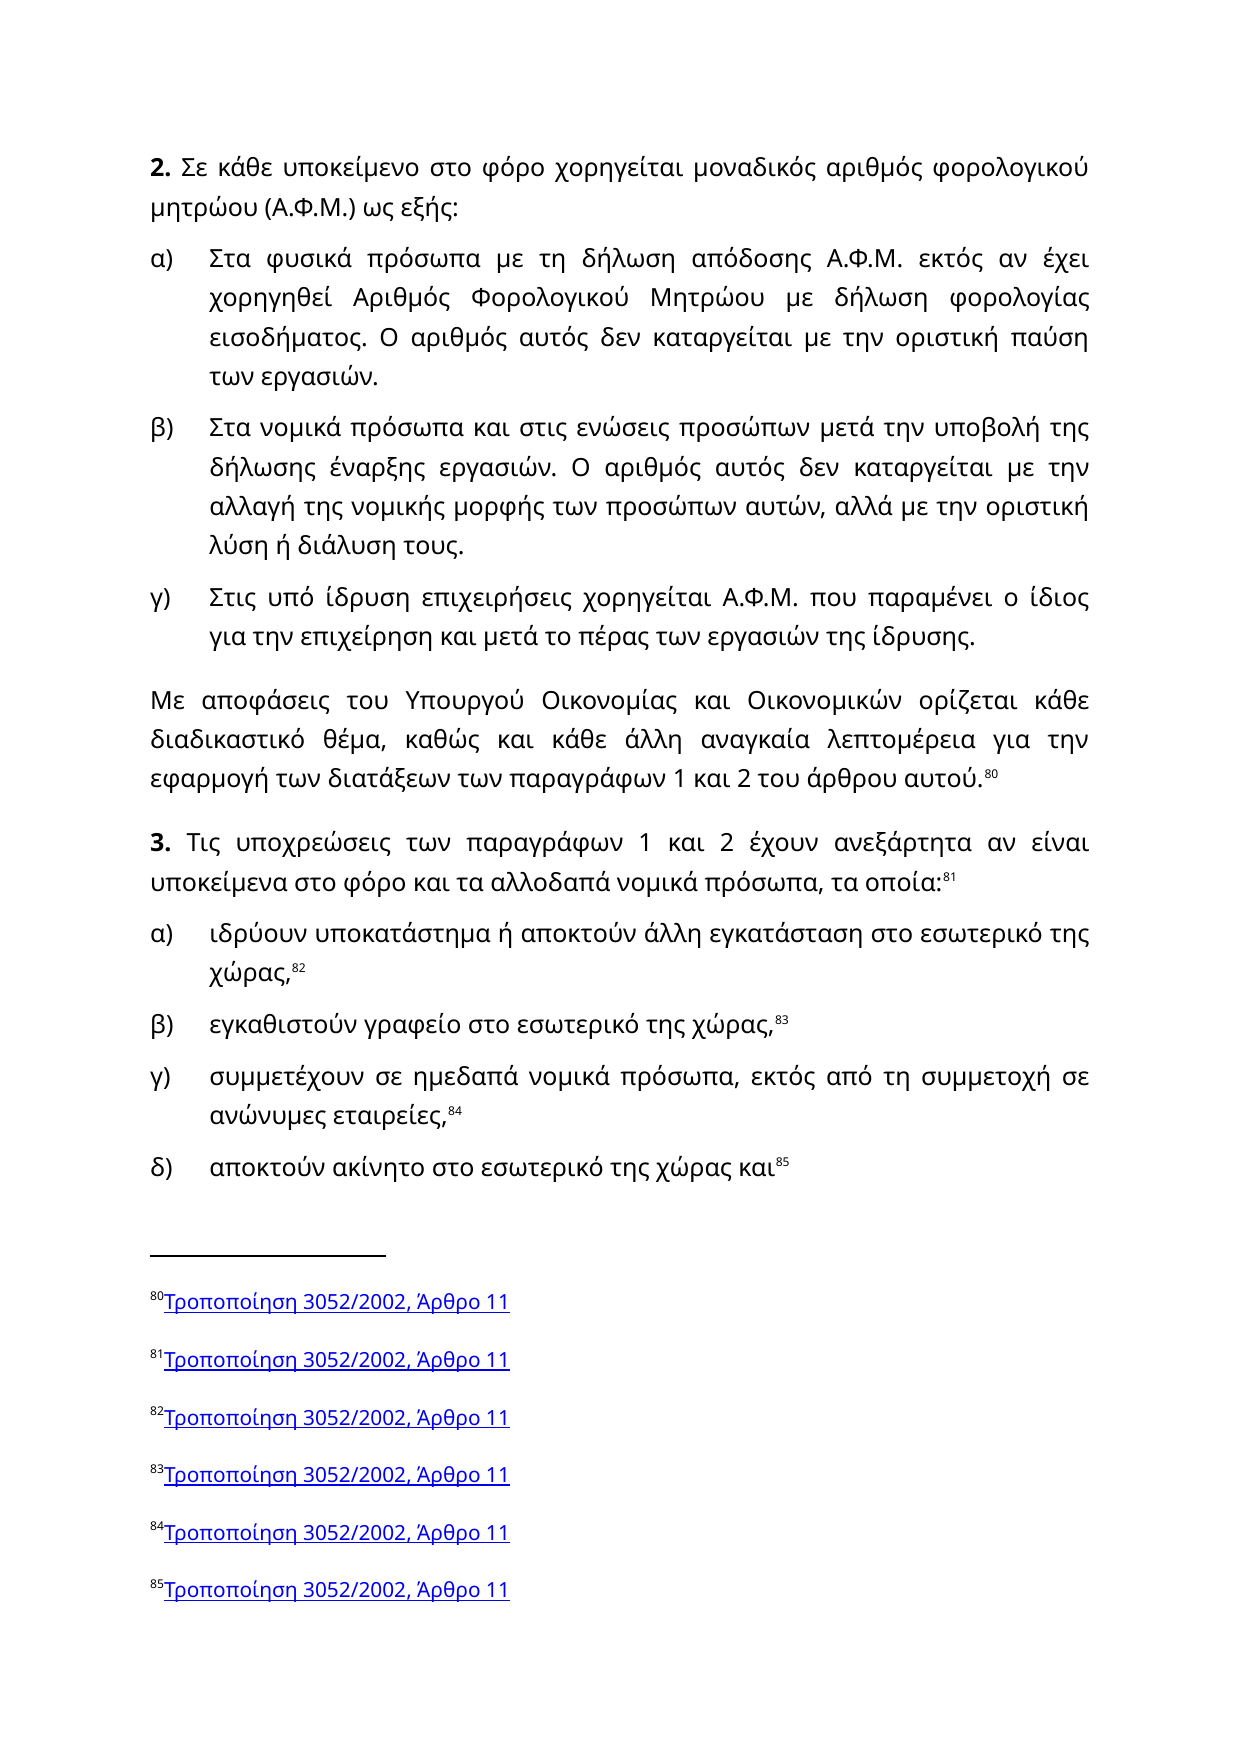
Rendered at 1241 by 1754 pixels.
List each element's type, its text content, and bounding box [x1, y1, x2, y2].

text 2. Σε κάθε υποκείμενο στο φόρο χορηγείται μοναδικός αριθμός φορολογικού μητρώου (Α.Φ.Μ.) ως εξής: [150, 150, 1090, 223]
list α) Στα φυσικά πρόσωπα με τη δήλωση απόδοσης Α.Φ.Μ. εκτός αν έχει χορηγηθεί Αριθμός Φορολογικού Μητρώου με δήλωση φορολογίας εισοδήματος. Ο αριθμός αυτός δεν καταργείται με την οριστική παύση των εργασιών. [150, 241, 1090, 392]
list β) Στα νομικά πρόσωπα και στις ενώσεις προσώπων μετά την υποβολή της δήλωσης έναρξης εργασιών. Ο αριθμός αυτός δεν καταργείται με την αλλαγή της νομικής μορφής των προσώπων αυτών, αλλά με την οριστική λύση ή διάλυση τους. [150, 410, 1090, 562]
list β) εγκαθιστούν γραφείο στο εσωτερικό της χώρας, [150, 1007, 1090, 1041]
text Τροποποίηση 3052/2002, Άρθρο 11 [150, 1576, 1090, 1604]
list δ) αποκτούν ακίνητο στο εσωτερικό της χώρας και [150, 1149, 1090, 1183]
list α) ιδρύουν υποκατάστημα ή αποκτούν άλλη εγκατάσταση στο εσωτερικό της χώρας, [150, 916, 1090, 989]
text Τροποποίηση 3052/2002, Άρθρο 11 [150, 1460, 1090, 1489]
list γ) συμμετέχουν σε ημεδαπά νομικά πρόσωπα, εκτός από τη συμμετοχή σε ανώνυμες εταιρείες, [150, 1058, 1090, 1132]
text Τροποποίηση 3052/2002, Άρθρο 11 [150, 1287, 1090, 1316]
text Τροποποίηση 3052/2002, Άρθρο 11 [150, 1403, 1090, 1431]
text Με αποφάσεις του Υπουργού Οικονομίας και Οικονομικών ορίζεται κάθε διαδικαστικό θέμα, καθώς και κάθε άλλη αναγκαία λεπτομέρεια για την εφαρμογή των διατάξεων των παραγράφων 1 και 2 του άρθρου αυτού. [150, 682, 1090, 795]
text Τροποποίηση 3052/2002, Άρθρο 11 [150, 1345, 1090, 1373]
text Τροποποίηση 3052/2002, Άρθρο 11 [150, 1518, 1090, 1546]
text 3. Τις υποχρεώσεις των παραγράφων 1 και 2 έχουν ανεξάρτητα αν είναι υποκείμενα στο φόρο και τα αλλοδαπά νομικά πρόσωπα, τα οποία: [150, 825, 1090, 898]
list γ) Στις υπό ίδρυση επιχειρήσεις χορηγείται Α.Φ.Μ. που παραμένει ο ίδιος για την επιχείρηση και μετά το πέρας των εργασιών της ίδρυσης. [150, 579, 1090, 652]
